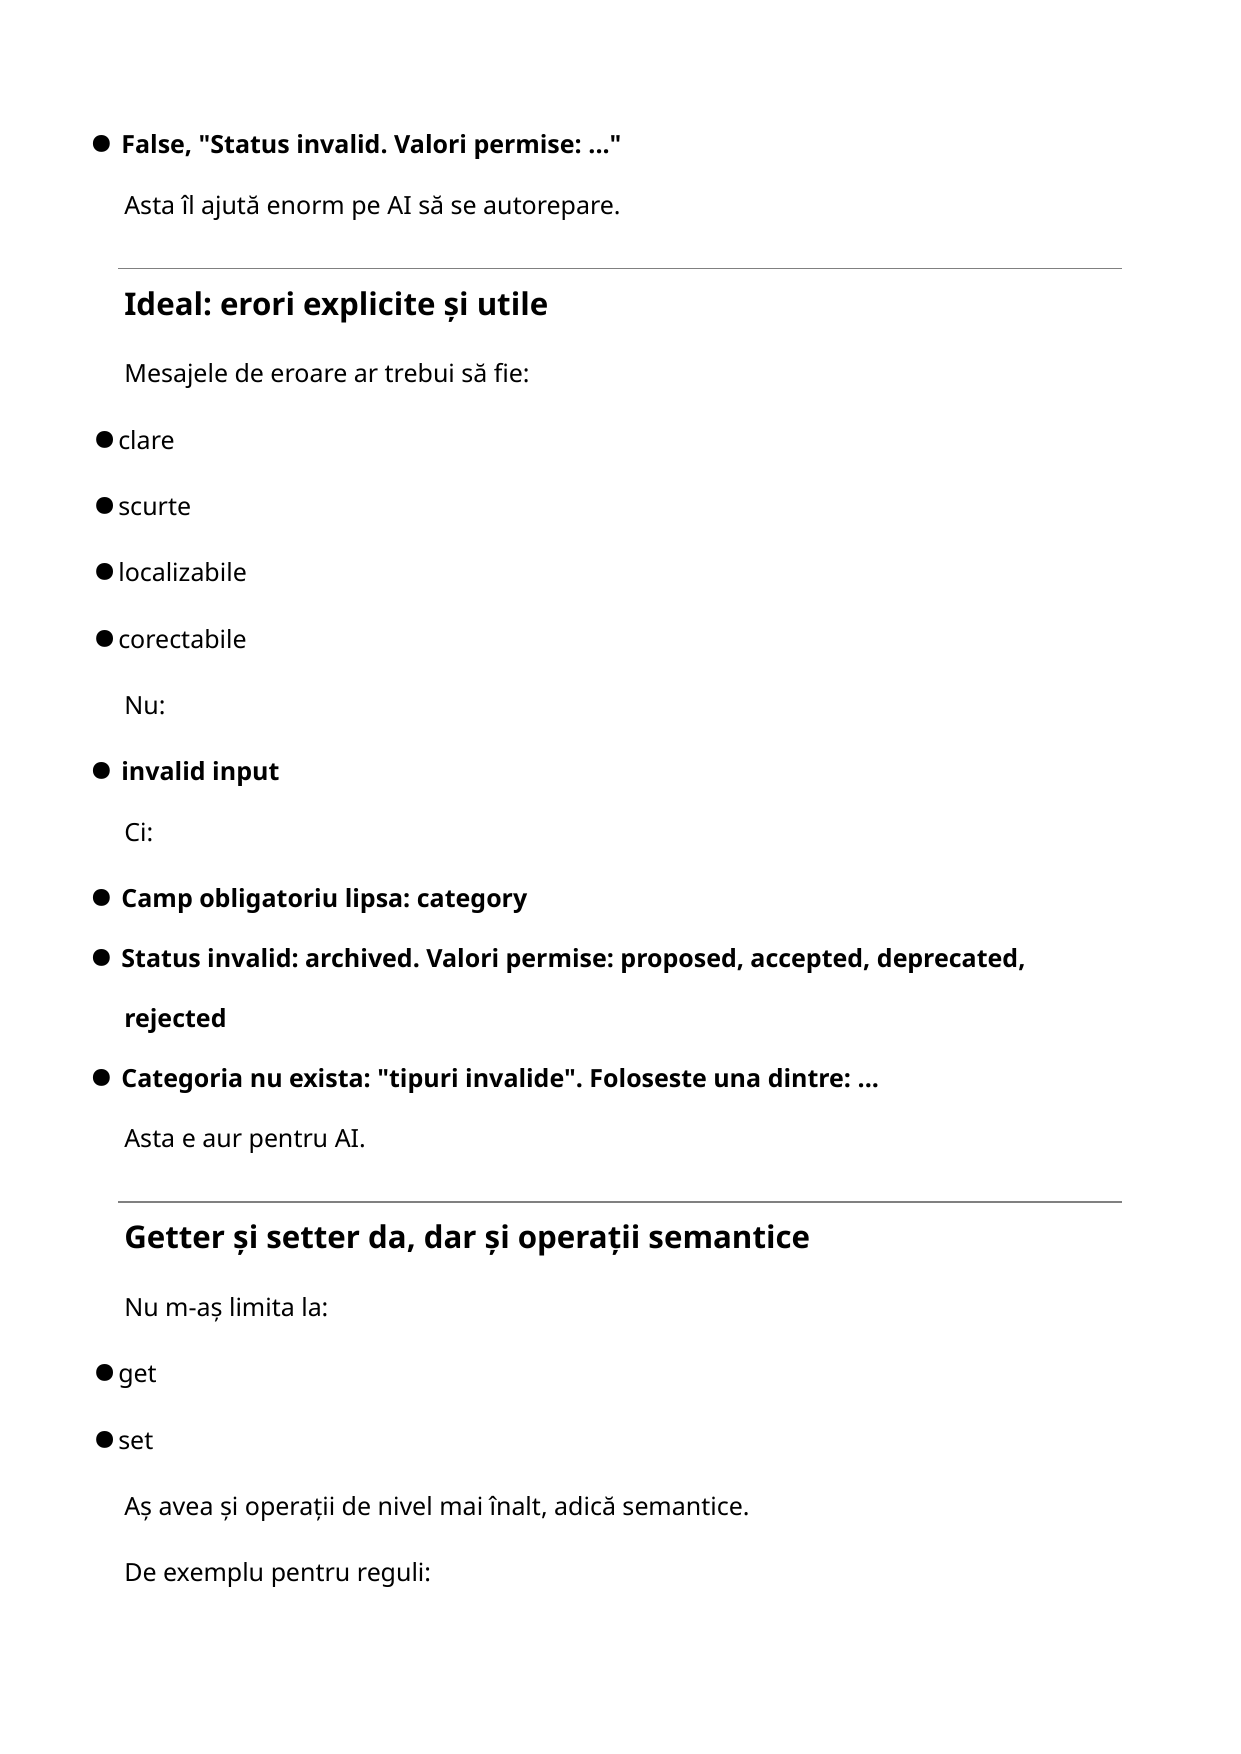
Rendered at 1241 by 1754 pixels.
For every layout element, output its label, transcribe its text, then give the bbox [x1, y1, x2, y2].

list clare [119, 416, 1122, 459]
list Camp obligatoriu lipsa: category [119, 874, 1122, 918]
text Mesajele de eroare ar trebui să fie: [119, 350, 1122, 393]
list get [119, 1350, 1122, 1393]
subtitle Getter și setter da, dar și operații semantice [119, 1210, 1122, 1261]
list Categoria nu exista: "tipuri invalide". Foloseste una dintre: ... [119, 1055, 1122, 1098]
text Aș avea și operații de nivel mai înalt, adică semantice. [119, 1483, 1122, 1526]
text Ci: [119, 808, 1122, 851]
text Nu m-aș limita la: [119, 1283, 1122, 1327]
list scurte [119, 483, 1122, 526]
list Status invalid: archived. Valori permise: proposed, accepted, deprecated, rejected [119, 934, 1122, 1038]
subtitle Ideal: erori explicite și utile [119, 277, 1122, 327]
list invalid input [119, 748, 1122, 791]
text Nu: [119, 682, 1122, 725]
text Asta îl ajută enorm pe AI să se autorepare. [119, 181, 1122, 227]
text Asta e aur pentru AI. [119, 1115, 1122, 1161]
list localizabile [119, 549, 1122, 592]
list False, "Status invalid. Valori permise: ..." [119, 122, 1122, 164]
text De exemplu pentru reguli: [119, 1549, 1122, 1595]
list set [119, 1416, 1122, 1459]
list corectabile [119, 615, 1122, 658]
